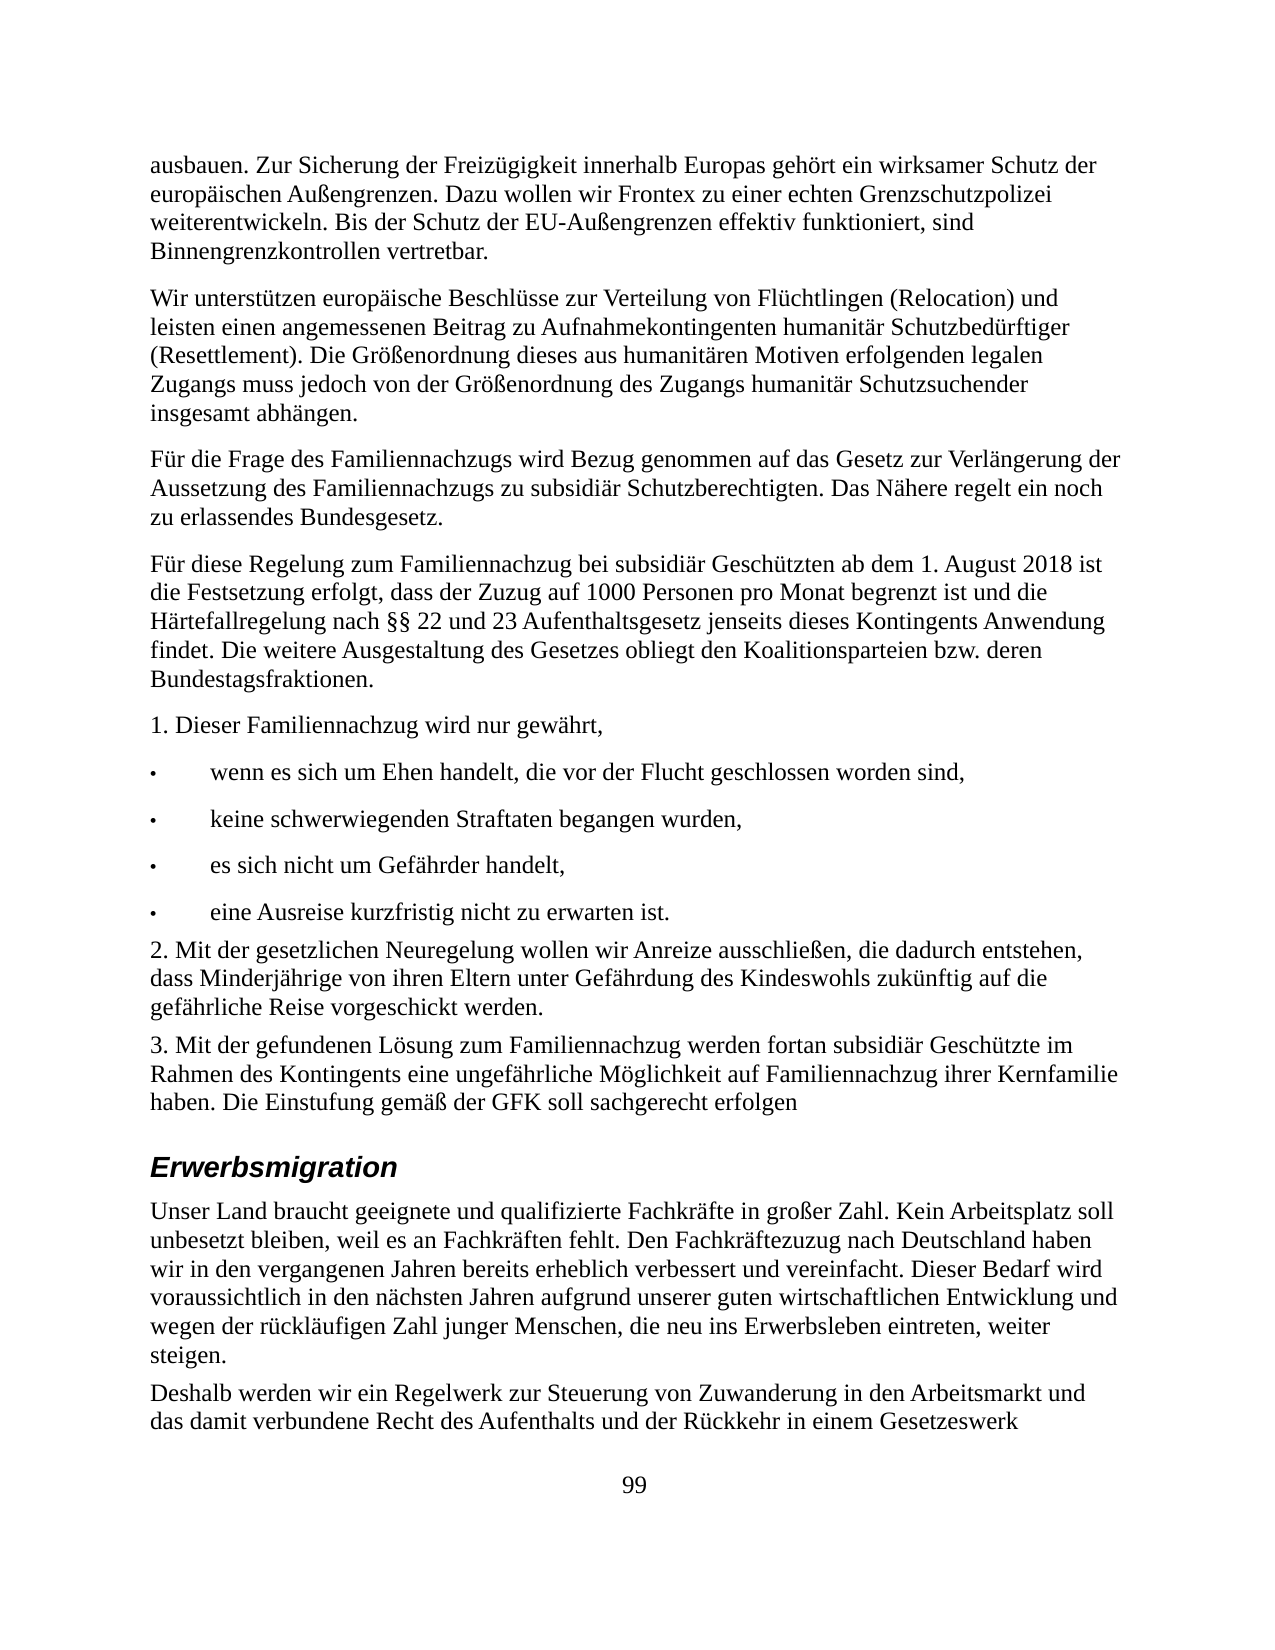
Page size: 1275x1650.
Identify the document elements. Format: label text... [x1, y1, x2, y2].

text ausbauen. Zur Sicherung der Freizügigkeit innerhalb Europas gehört ein wirksamer Schutz der europäischen Außengrenzen. Dazu wollen wir Frontex zu einer echten Grenzschutzpolizei weiterentwickeln. Bis der Schutz der EU-Außengrenzen effektiv funktioniert, sind Binnengrenzkontrollen vertretbar. [150, 150, 1125, 265]
text 1. Dieser Familiennachzug wird nur gewährt, [150, 710, 1125, 739]
text Unser Land braucht geeignete und qualifizierte Fachkräfte in großer Zahl. Kein Arbeitsplatz soll unbesetzt bleiben, weil es an Fachkräften fehlt. Den Fachkräftezuzug nach Deutschland haben wir in den vergangenen Jahren bereits erheblich verbessert und vereinfacht. Dieser Bedarf wird voraussichtlich in den nächsten Jahren aufgrund unserer guten wirtschaftlichen Entwicklung und wegen der rückläufigen Zahl junger Menschen, die neu ins Erwerbsleben eintreten, weiter steigen. [150, 1196, 1125, 1369]
text 3. Mit der gefundenen Lösung zum Familiennachzug werden fortan subsidiär Geschützte im Rahmen des Kontingents eine ungefährliche Möglichkeit auf Familiennachzug ihrer Kernfamilie haben. Die Einstufung gemäß der GFK soll sachgerecht erfolgen [150, 1030, 1125, 1116]
list es sich nicht um Gefährder handelt, [150, 850, 1125, 879]
list eine Ausreise kurzfristig nicht zu erwarten ist. [150, 897, 1125, 926]
text Wir unterstützen europäische Beschlüsse zur Verteilung von Flüchtlingen (Relocation) und leisten einen angemessenen Beitrag zu Aufnahmekontingenten humanitär Schutzbedürftiger (Resettlement). Die Größenordnung dieses aus humanitären Motiven erfolgenden legalen Zugangs muss jedoch von der Größenordnung des Zugangs humanitär Schutzsuchender insgesamt abhängen. [150, 283, 1125, 427]
text Deshalb werden wir ein Regelwerk zur Steuerung von Zuwanderung in den Arbeitsmarkt und das damit verbundene Recht des Aufenthalts und der Rückkehr in einem Gesetzeswerk [150, 1378, 1125, 1435]
text 2. Mit der gesetzlichen Neuregelung wollen wir Anreize ausschließen, die dadurch entstehen, dass Minderjährige von ihren Eltern unter Gefährdung des Kindeswohls zukünftig auf die gefährliche Reise vorgeschickt werden. [150, 935, 1125, 1021]
text Für diese Regelung zum Familiennachzug bei subsidiär Geschützten ab dem 1. August 2018 ist die Festsetzung erfolgt, dass der Zuzug auf 1000 Personen pro Monat begrenzt ist und die Härtefallregelung nach §§ 22 und 23 Aufenthaltsgesetz jenseits dieses Kontingents Anwendung findet. Die weitere Ausgestaltung des Gesetzes obliegt den Koalitionsparteien bzw. deren Bundestagsfraktionen. [150, 549, 1125, 692]
list keine schwerwiegenden Straftaten begangen wurden, [150, 804, 1125, 832]
subtitle Erwerbsmigration [150, 1150, 1125, 1184]
list wenn es sich um Ehen handelt, die vor der Flucht geschlossen worden sind, [150, 757, 1125, 786]
text Für die Frage des Familiennachzugs wird Bezug genommen auf das Gesetz zur Verlängerung der Aussetzung des Familiennachzugs zu subsidiär Schutzberechtigten. Das Nähere regelt ein noch zu erlassendes Bundesgesetz. [150, 444, 1125, 531]
